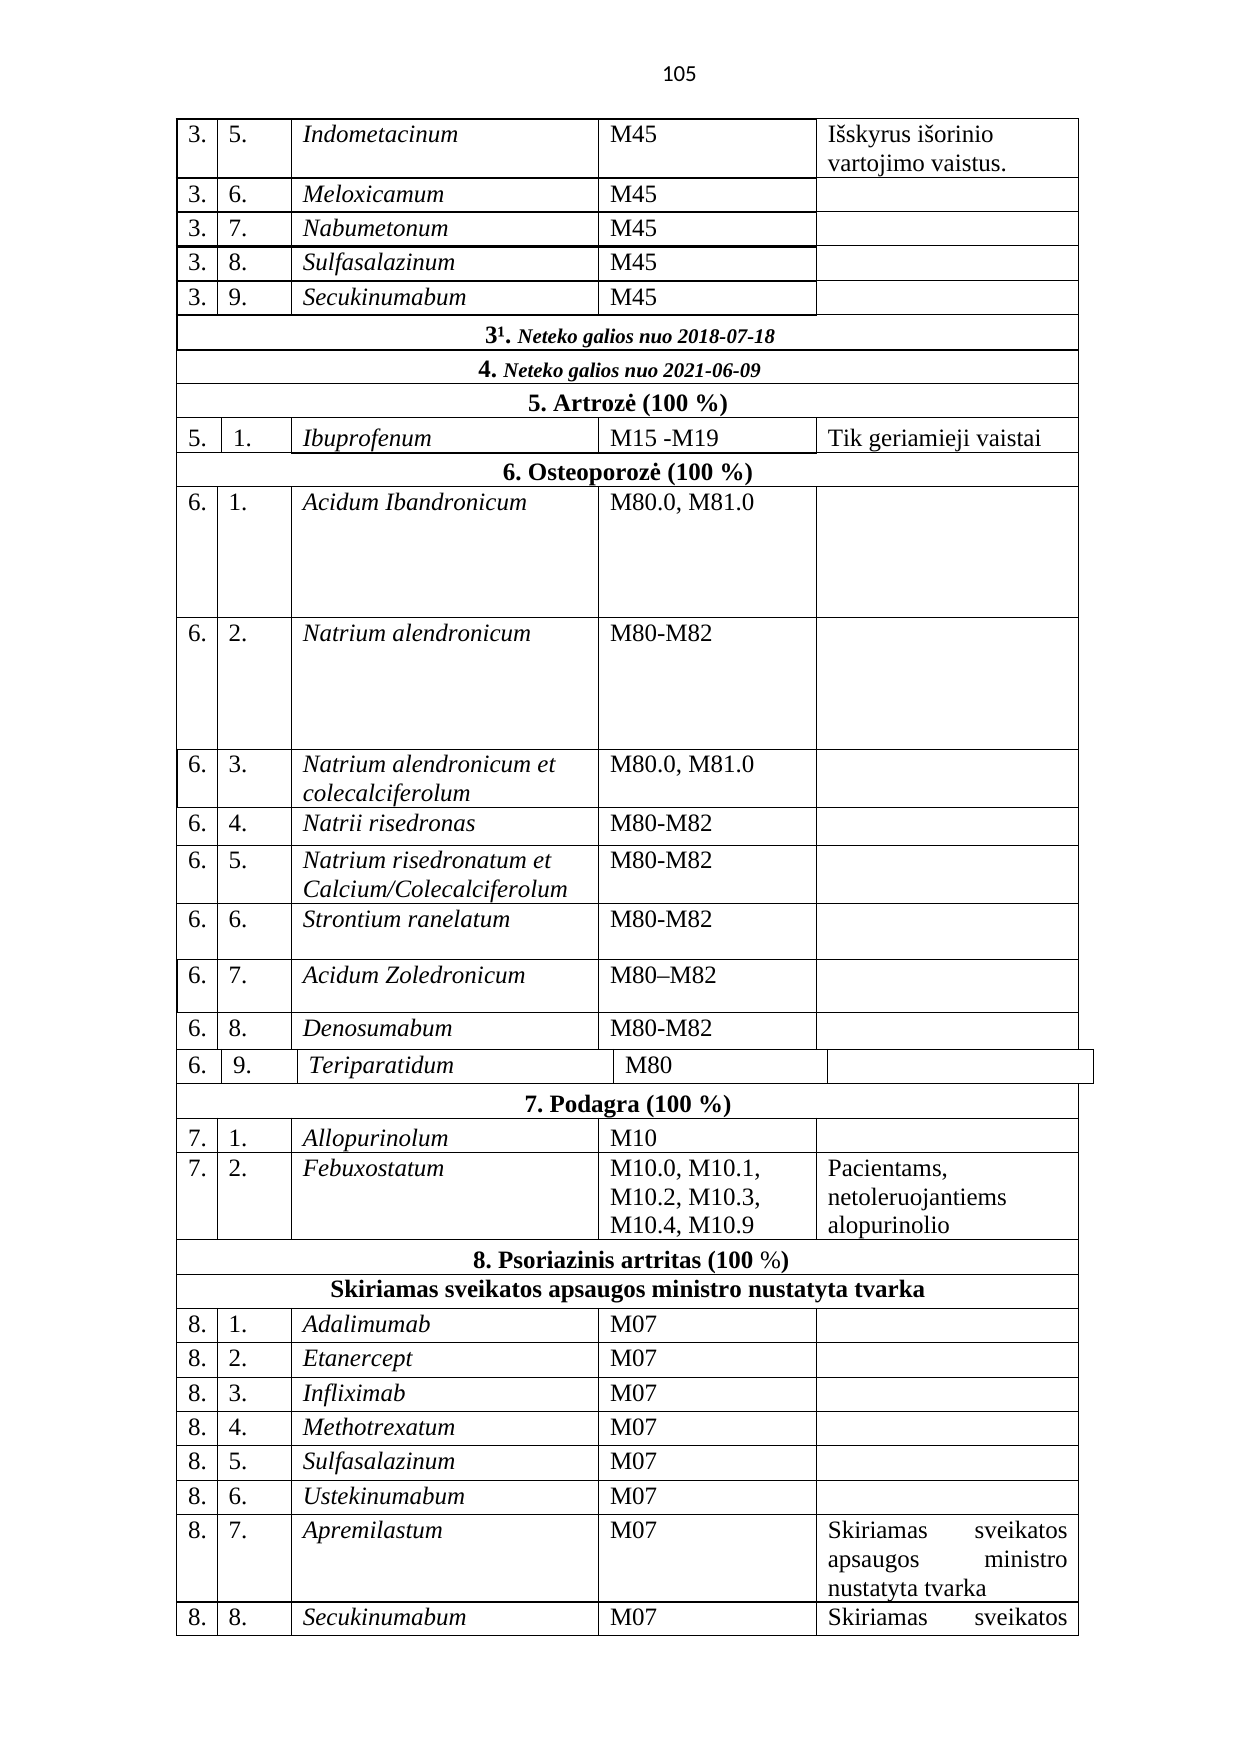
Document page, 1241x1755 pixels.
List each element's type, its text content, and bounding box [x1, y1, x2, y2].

table_cell 9. [218, 282, 291, 314]
table_cell 3. [178, 120, 217, 177]
table_cell [1099, 486, 1103, 617]
table_cell Pacientams, netoleruojantiems alopurinolio [817, 1153, 1078, 1239]
table_cell [1103, 1514, 1109, 1601]
table_cell [1103, 452, 1109, 486]
table_cell [1079, 903, 1083, 959]
table_cell [1088, 1152, 1093, 1239]
table_cell [1109, 1012, 1123, 1049]
table_cell 3¹. Neteko galios nuo 2018-07-18 [178, 315, 1078, 348]
table_cell M80-M82 [599, 1013, 816, 1049]
table_cell [1084, 211, 1088, 245]
table_cell M45 [599, 213, 816, 245]
table_cell [1099, 1514, 1103, 1601]
table_cell [1088, 1308, 1093, 1342]
table_cell [1109, 1342, 1123, 1377]
table_cell [1109, 1308, 1123, 1342]
table_cell [817, 1013, 1078, 1049]
table_cell [1099, 349, 1103, 383]
table_cell [1099, 314, 1103, 348]
table_cell [1099, 1445, 1103, 1480]
table_cell [1084, 903, 1088, 959]
table_cell [1079, 807, 1083, 844]
table_cell [1109, 211, 1123, 245]
table_cell [1088, 280, 1093, 314]
table_cell [1079, 749, 1083, 807]
table_cell [1103, 1342, 1109, 1377]
table_cell [1088, 903, 1093, 959]
table_cell M07 [599, 1481, 816, 1514]
table_cell [1103, 1308, 1109, 1342]
table_cell M80.0, M81.0 [599, 487, 816, 617]
table_cell [1093, 1445, 1099, 1480]
table_cell [1079, 452, 1083, 486]
table_cell [1084, 1601, 1088, 1635]
table_cell [1109, 177, 1123, 211]
table_cell [1079, 1514, 1083, 1601]
table_cell [1099, 118, 1103, 177]
table_cell Sulfasalazinum [292, 1446, 598, 1480]
table_cell 7. [218, 213, 291, 245]
table_cell 5. [218, 120, 291, 177]
table_cell M07 [599, 1515, 816, 1601]
table_cell Ibuprofenum [292, 418, 598, 452]
table_cell 8. [218, 248, 291, 280]
table_cell [1103, 1480, 1109, 1514]
table_cell [1099, 452, 1103, 486]
table_cell [1084, 280, 1088, 314]
table_cell [1084, 486, 1088, 617]
table_cell Acidum Zoledronicum [292, 960, 598, 1012]
table_cell [1084, 959, 1088, 1012]
table_cell [1109, 118, 1123, 177]
table_cell [1079, 1012, 1083, 1049]
table_cell [817, 246, 1078, 280]
table_cell [1099, 1152, 1103, 1239]
table_cell [1099, 211, 1103, 245]
table_cell [1093, 417, 1099, 452]
table_cell 2. [218, 618, 291, 748]
table_cell [1079, 1152, 1083, 1239]
table_cell [1088, 1012, 1093, 1049]
table_cell 4. Neteko galios nuo 2021-06-09 [177, 351, 1078, 383]
table_cell [1088, 486, 1093, 617]
table_cell [817, 1119, 1078, 1152]
table_cell [1103, 807, 1109, 844]
table_cell M80-M82 [599, 904, 816, 959]
table_cell M80–M82 [599, 960, 816, 1012]
table_cell [1103, 959, 1109, 1012]
table_cell [1084, 1239, 1088, 1273]
table_cell M80-M82 [599, 846, 816, 903]
table_cell [1099, 845, 1103, 903]
table_cell [817, 618, 1078, 748]
table_cell 6. [178, 750, 217, 807]
table_cell [1093, 1239, 1099, 1273]
table_cell 6. [177, 618, 217, 748]
table_cell [1093, 1342, 1099, 1377]
table_cell [1103, 383, 1109, 417]
table_cell [1109, 1152, 1123, 1239]
table_cell 3. [178, 248, 217, 280]
table_cell [1109, 1480, 1123, 1514]
table_cell [1093, 807, 1099, 844]
table_cell 6. [177, 487, 217, 617]
table_cell [1109, 749, 1123, 807]
table_cell [1093, 1274, 1099, 1308]
table_cell 8. [218, 1603, 291, 1635]
table_cell [817, 281, 1078, 314]
table_cell [1103, 245, 1109, 280]
table_cell [1084, 617, 1088, 748]
table_cell [1079, 1239, 1083, 1273]
table_cell 8. [177, 1481, 217, 1514]
table_cell 2. [218, 1153, 291, 1239]
table_cell [1079, 486, 1083, 617]
table_cell 7. [218, 1515, 291, 1601]
table_cell [1109, 1445, 1123, 1480]
table_cell [1103, 1049, 1109, 1083]
table_cell Infliximab [292, 1378, 598, 1411]
table_cell [817, 960, 1078, 1012]
table_cell [1084, 1308, 1088, 1342]
table_cell 9. [222, 1050, 297, 1083]
table_cell [1099, 383, 1103, 417]
table_cell 3. [178, 213, 217, 245]
table_cell Ustekinumabum [292, 1481, 598, 1514]
table_cell [1084, 417, 1088, 452]
table_cell Meloxicamum [292, 179, 598, 211]
table_cell [1109, 417, 1123, 452]
table_cell M45 [599, 282, 816, 314]
table_cell Etanercept [292, 1343, 598, 1377]
table_cell [1109, 845, 1123, 903]
table_cell [1084, 245, 1088, 280]
table_cell [1079, 1084, 1083, 1117]
table_cell [1109, 245, 1123, 280]
table_cell M80-M82 [599, 618, 816, 748]
table_cell M07 [599, 1309, 816, 1342]
table_cell [1099, 959, 1103, 1012]
table_cell 6. [177, 1050, 221, 1083]
table_cell [1093, 383, 1099, 417]
table_cell Natrium alendronicum [292, 618, 598, 748]
table_cell [1109, 280, 1123, 314]
table_cell [1099, 903, 1103, 959]
table_cell [817, 1378, 1078, 1411]
table_cell M07 [599, 1446, 816, 1480]
table_cell [1088, 1480, 1093, 1514]
table_cell Skiriamas sveikatos apsaugos ministro nustatyta tvarka [177, 1275, 1078, 1308]
table_cell Skiriamas sveikatos apsaugos ministro nustatyta tvarka [817, 1515, 1078, 1601]
table_cell [1109, 1514, 1123, 1601]
table_cell [1093, 245, 1099, 280]
table_cell [1103, 486, 1109, 617]
table_cell [1093, 486, 1099, 617]
table_cell [1088, 118, 1093, 177]
table_cell [1094, 1049, 1099, 1083]
table_cell [1109, 903, 1123, 959]
table_cell [1103, 280, 1109, 314]
table_cell [1109, 807, 1123, 844]
table_cell 6. Osteoporozė (100 %) [177, 453, 1078, 486]
table_cell 3. [218, 1378, 291, 1411]
table_cell [1079, 383, 1083, 417]
table_cell [1099, 280, 1103, 314]
table_cell Secukinumabum [292, 1603, 598, 1635]
table_cell [1079, 1411, 1083, 1445]
table_cell [1103, 1411, 1109, 1445]
table_cell 6. [178, 960, 217, 1012]
table_cell M10.0, M10.1, M10.2, M10.3, M10.4, M10.9 [599, 1153, 816, 1239]
table_cell Natrii risedronas [292, 808, 598, 844]
table_cell [1088, 959, 1093, 1012]
table_cell [1109, 1083, 1123, 1117]
table_cell [1093, 1514, 1099, 1601]
table_cell [1099, 617, 1103, 748]
table_cell M07 [599, 1603, 816, 1635]
table_cell [1103, 349, 1109, 383]
table_cell [1093, 1012, 1099, 1049]
table_cell Denosumabum [292, 1013, 598, 1049]
table_cell 4. [218, 1412, 291, 1445]
table_cell [1079, 1342, 1083, 1377]
table_cell [1079, 1480, 1083, 1514]
table_cell [1099, 1308, 1103, 1342]
table_cell [1093, 314, 1099, 348]
table_cell [1093, 280, 1099, 314]
table_cell 2. [218, 1343, 291, 1377]
table_cell [1103, 845, 1109, 903]
table_cell [1103, 1239, 1109, 1273]
table_cell [1084, 1445, 1088, 1480]
table_cell [1099, 177, 1103, 211]
table_cell [1084, 749, 1088, 807]
table_cell [1093, 749, 1099, 807]
table_cell [1084, 807, 1088, 844]
table_cell [1088, 314, 1093, 348]
table_cell M80-M82 [599, 808, 816, 844]
table_cell [1079, 349, 1083, 383]
table_cell [1079, 1274, 1083, 1308]
table_cell M07 [599, 1412, 816, 1445]
table_cell [817, 487, 1078, 617]
table_cell Indometacinum [292, 120, 598, 177]
table_cell Natrium risedronatum et Calcium/Colecalciferolum [292, 846, 598, 903]
table_cell M45 [599, 248, 816, 280]
table_cell [1093, 1601, 1099, 1635]
table_cell [1079, 280, 1083, 314]
table_cell [1093, 211, 1099, 245]
table_cell [1084, 1411, 1088, 1445]
table_cell [1079, 245, 1083, 280]
table_cell [1084, 1012, 1088, 1049]
table_cell 5. [177, 418, 221, 452]
table_cell [1103, 1274, 1109, 1308]
table_cell M07 [599, 1343, 816, 1377]
table_cell [1088, 845, 1093, 903]
table_cell 6. [218, 904, 291, 959]
table_cell [1093, 1308, 1099, 1342]
table_cell 6. [177, 904, 217, 959]
table_cell [1099, 1239, 1103, 1273]
table_cell [1103, 211, 1109, 245]
table_cell [1099, 417, 1103, 452]
table_cell [1079, 211, 1083, 245]
table_cell Febuxostatum [292, 1153, 598, 1239]
table_cell [1099, 1480, 1103, 1514]
table_cell [1093, 617, 1099, 748]
table_cell [1088, 1084, 1093, 1117]
table_cell Strontium ranelatum [292, 904, 598, 959]
table_cell Acidum Ibandronicum [292, 487, 598, 617]
table_cell [1099, 245, 1103, 280]
table_cell [1084, 118, 1088, 177]
table_cell [1103, 314, 1109, 348]
table_cell [1109, 486, 1123, 617]
table_cell M45 [599, 179, 816, 211]
table_cell [1093, 1083, 1099, 1117]
table_cell 8. [177, 1603, 217, 1635]
table_cell [1109, 314, 1123, 348]
table_cell M45 [599, 120, 816, 177]
table_cell [1103, 1377, 1109, 1411]
table_cell 1. [218, 487, 291, 617]
table_cell Išskyrus išorinio vartojimo vaistus. [817, 119, 1078, 177]
table_cell 3. [178, 282, 217, 314]
table_cell M80.0, M81.0 [599, 750, 816, 807]
table_cell [1093, 1411, 1099, 1445]
table_cell Teriparatidum [298, 1050, 613, 1083]
table_cell [1099, 1012, 1103, 1049]
table_cell [1088, 1445, 1093, 1480]
table_cell [1084, 1084, 1088, 1117]
table_cell Skiriamas sveikatos [817, 1603, 1078, 1635]
table_cell [1093, 903, 1099, 959]
table_cell [1099, 1601, 1103, 1635]
table_cell [1099, 1118, 1103, 1152]
table_cell 5. [218, 1446, 291, 1480]
table_cell [1084, 349, 1088, 383]
table_cell 8. [218, 1013, 291, 1049]
table_cell [1088, 417, 1093, 452]
table_cell 8. [177, 1412, 217, 1445]
table_cell 8. [177, 1309, 217, 1342]
table_cell 6. [218, 1481, 291, 1514]
table_cell [1109, 349, 1123, 383]
table_cell 7. [218, 960, 291, 1012]
table_cell [1084, 177, 1088, 211]
table_cell 6. [177, 846, 217, 903]
table_cell [1103, 1012, 1109, 1049]
table_cell [1103, 118, 1109, 177]
table_cell 1. [218, 1309, 291, 1342]
table_cell [1084, 452, 1088, 486]
table_cell M80 [614, 1050, 827, 1083]
table_cell [1093, 452, 1099, 486]
table_cell 1. [222, 418, 291, 452]
table_cell [1088, 1514, 1093, 1601]
table_cell [1093, 1480, 1099, 1514]
table_cell [1088, 383, 1093, 417]
table_cell 8. [177, 1515, 217, 1601]
table_cell Allopurinolum [292, 1119, 598, 1152]
table_cell 4. [218, 808, 291, 844]
table_cell [1103, 1083, 1109, 1117]
table_cell [1079, 845, 1083, 903]
table_cell [1088, 617, 1093, 748]
table_cell [1103, 617, 1109, 748]
table_cell [1099, 1342, 1103, 1377]
table_cell Natrium alendronicum et colecalciferolum [292, 750, 598, 807]
table_cell 1. [218, 1119, 291, 1152]
table_cell [1084, 1480, 1088, 1514]
table_cell 5. [218, 846, 291, 903]
table_cell 3. [218, 750, 291, 807]
table_cell [1093, 1118, 1099, 1152]
table_cell [817, 904, 1078, 959]
table_cell 6. [177, 1013, 217, 1049]
table_cell [1079, 959, 1083, 1012]
table_cell [1109, 1239, 1123, 1273]
table_cell [1109, 617, 1123, 748]
table_cell [1084, 1342, 1088, 1377]
table_cell [817, 178, 1078, 211]
table_cell 5. Artrozė (100 %) [177, 384, 1078, 417]
table_cell [1084, 1118, 1088, 1152]
table_cell [1088, 1411, 1093, 1445]
table_cell 8. [177, 1446, 217, 1480]
table_cell [1084, 1152, 1088, 1239]
table_cell [1103, 903, 1109, 959]
table_cell [1093, 349, 1099, 383]
table_cell [1079, 1308, 1083, 1342]
table_cell [1088, 452, 1093, 486]
table_cell M10 [599, 1119, 816, 1152]
table_cell [1084, 1274, 1088, 1308]
table_cell [1088, 177, 1093, 211]
table_cell [1093, 845, 1099, 903]
table_cell 7. [177, 1153, 217, 1239]
table_cell [1109, 452, 1123, 486]
table_cell [1103, 1601, 1109, 1635]
table_cell [1088, 807, 1093, 844]
table_cell 3. [178, 179, 217, 211]
table_cell [1088, 1274, 1093, 1308]
table_cell [1093, 959, 1099, 1012]
table_cell [1109, 1274, 1123, 1308]
table_cell [1093, 118, 1099, 177]
table_cell [1099, 749, 1103, 807]
table_cell [1088, 1377, 1093, 1411]
table_cell [817, 1412, 1078, 1445]
table_cell [1103, 749, 1109, 807]
table_cell Nabumetonum [292, 213, 598, 245]
table_cell [1103, 1118, 1109, 1152]
table_cell [817, 212, 1078, 245]
table_cell [1079, 314, 1083, 348]
table_cell 8. [177, 1343, 217, 1377]
table_cell 7. [177, 1119, 217, 1152]
table_cell [1093, 1152, 1099, 1239]
table_cell [828, 1050, 1093, 1083]
table_cell Methotrexatum [292, 1412, 598, 1445]
table_cell [1109, 1411, 1123, 1445]
table_cell [1079, 417, 1083, 452]
table_cell [1084, 383, 1088, 417]
table_cell [1099, 1377, 1103, 1411]
table_cell [817, 1343, 1078, 1377]
table_cell Adalimumab [292, 1309, 598, 1342]
table_cell 8. [177, 1378, 217, 1411]
table_cell [1079, 177, 1083, 211]
table_cell [817, 1481, 1078, 1514]
table_cell Apremilastum [292, 1515, 598, 1601]
table_cell [1099, 1083, 1103, 1117]
table_cell [1088, 245, 1093, 280]
table_cell [1109, 1377, 1123, 1411]
table_cell [817, 808, 1078, 844]
table_cell 8. Psoriazinis artritas (100 %) [177, 1240, 1078, 1273]
table_cell [1099, 807, 1103, 844]
table_cell [1079, 617, 1083, 748]
table_cell [1109, 1118, 1123, 1152]
table_cell [1088, 1239, 1093, 1273]
table_cell [1088, 211, 1093, 245]
table_cell [1079, 1377, 1083, 1411]
table_cell Secukinumabum [292, 282, 598, 314]
table_cell [1109, 1049, 1123, 1083]
table_cell [1088, 1601, 1093, 1635]
table_cell [1093, 1377, 1099, 1411]
table_cell [1079, 1118, 1083, 1152]
table_cell [1099, 1411, 1103, 1445]
table_cell [817, 1309, 1078, 1342]
table_cell 6. [218, 179, 291, 211]
table_cell [1103, 177, 1109, 211]
table_cell [1088, 1118, 1093, 1152]
table_cell [1084, 314, 1088, 348]
table_cell [1103, 1445, 1109, 1480]
table_cell [1088, 749, 1093, 807]
table_cell 6. [177, 808, 217, 844]
table_cell Tik geriamieji vaistai [817, 418, 1078, 452]
table_cell M07 [599, 1378, 816, 1411]
table_cell [1079, 118, 1083, 177]
table_cell [1084, 845, 1088, 903]
table_cell [1079, 1601, 1083, 1635]
table_cell [1103, 1152, 1109, 1239]
table_cell [1084, 1514, 1088, 1601]
table_cell [817, 750, 1078, 807]
table_cell [1103, 417, 1109, 452]
table_cell [817, 1446, 1078, 1480]
table_cell 7. Podagra (100 %) [177, 1084, 1078, 1117]
table_cell M15 -M19 [599, 418, 816, 452]
table_cell [1088, 349, 1093, 383]
table_cell [1099, 1274, 1103, 1308]
table_cell [1079, 1445, 1083, 1480]
table_cell Sulfasalazinum [292, 248, 598, 280]
table_cell [1084, 1377, 1088, 1411]
table_cell [1099, 1049, 1103, 1083]
table_cell [1093, 177, 1099, 211]
table_cell [1088, 1342, 1093, 1377]
table_cell [1109, 1601, 1123, 1635]
table_cell [1109, 959, 1123, 1012]
table_cell [817, 846, 1078, 903]
table_cell [1109, 383, 1123, 417]
